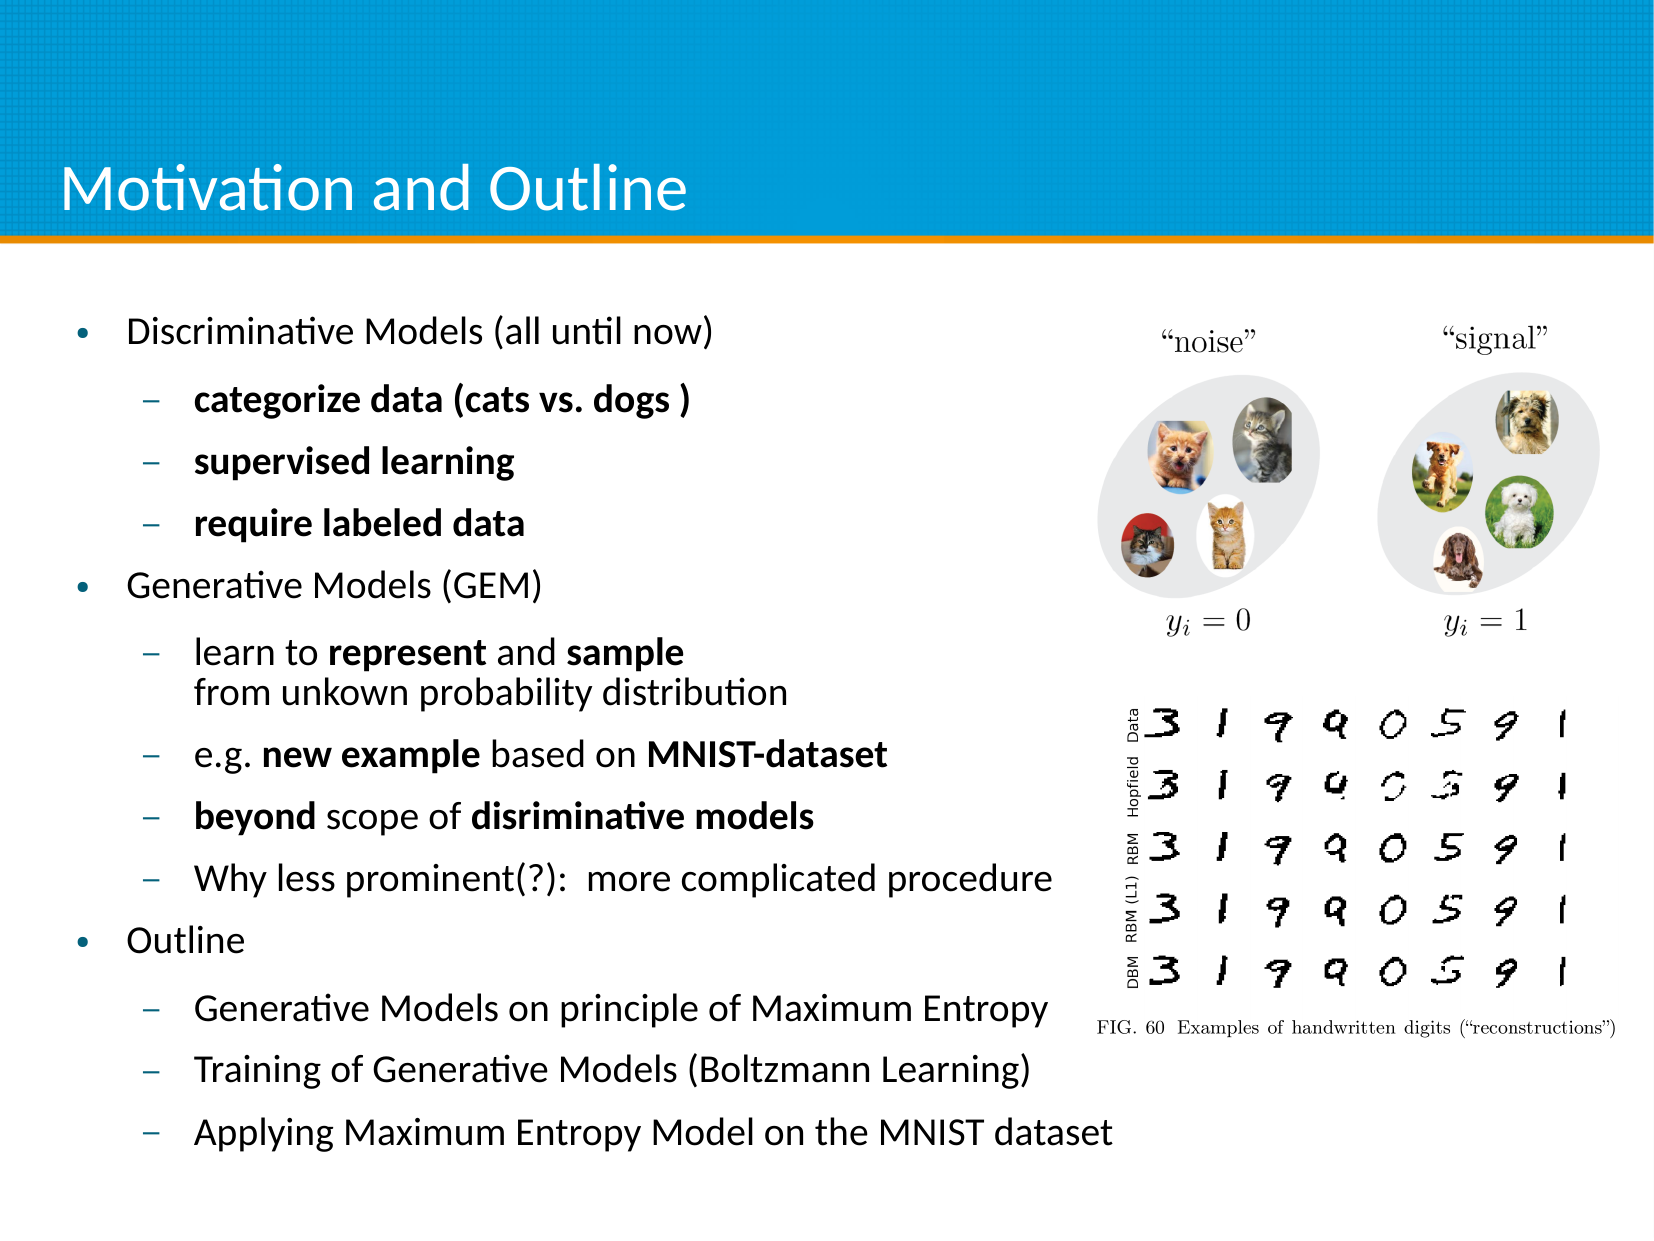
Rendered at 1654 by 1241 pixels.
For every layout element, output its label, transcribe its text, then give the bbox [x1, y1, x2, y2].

picture [1086, 311, 1619, 654]
list Discriminative Models (all until now) categorize data (cats vs. dogs ) supervised learning require labeled data Generative Models (GEM) learn to represent and sample from unkown probability distribution e.g. new example based on MNIST-dataset beyond scope of disriminative models Why less prominent(?): more complicated procedure Outline Generative Models on principle of Maximum Entropy Training of Generative Models (Boltzmann Learning) Applying Maximum Entropy Model on the MNIST dataset [59, 315, 1583, 1158]
title Motivation and Outline [59, 19, 1595, 227]
picture [1092, 696, 1619, 1040]
picture [0, 236, 1654, 244]
